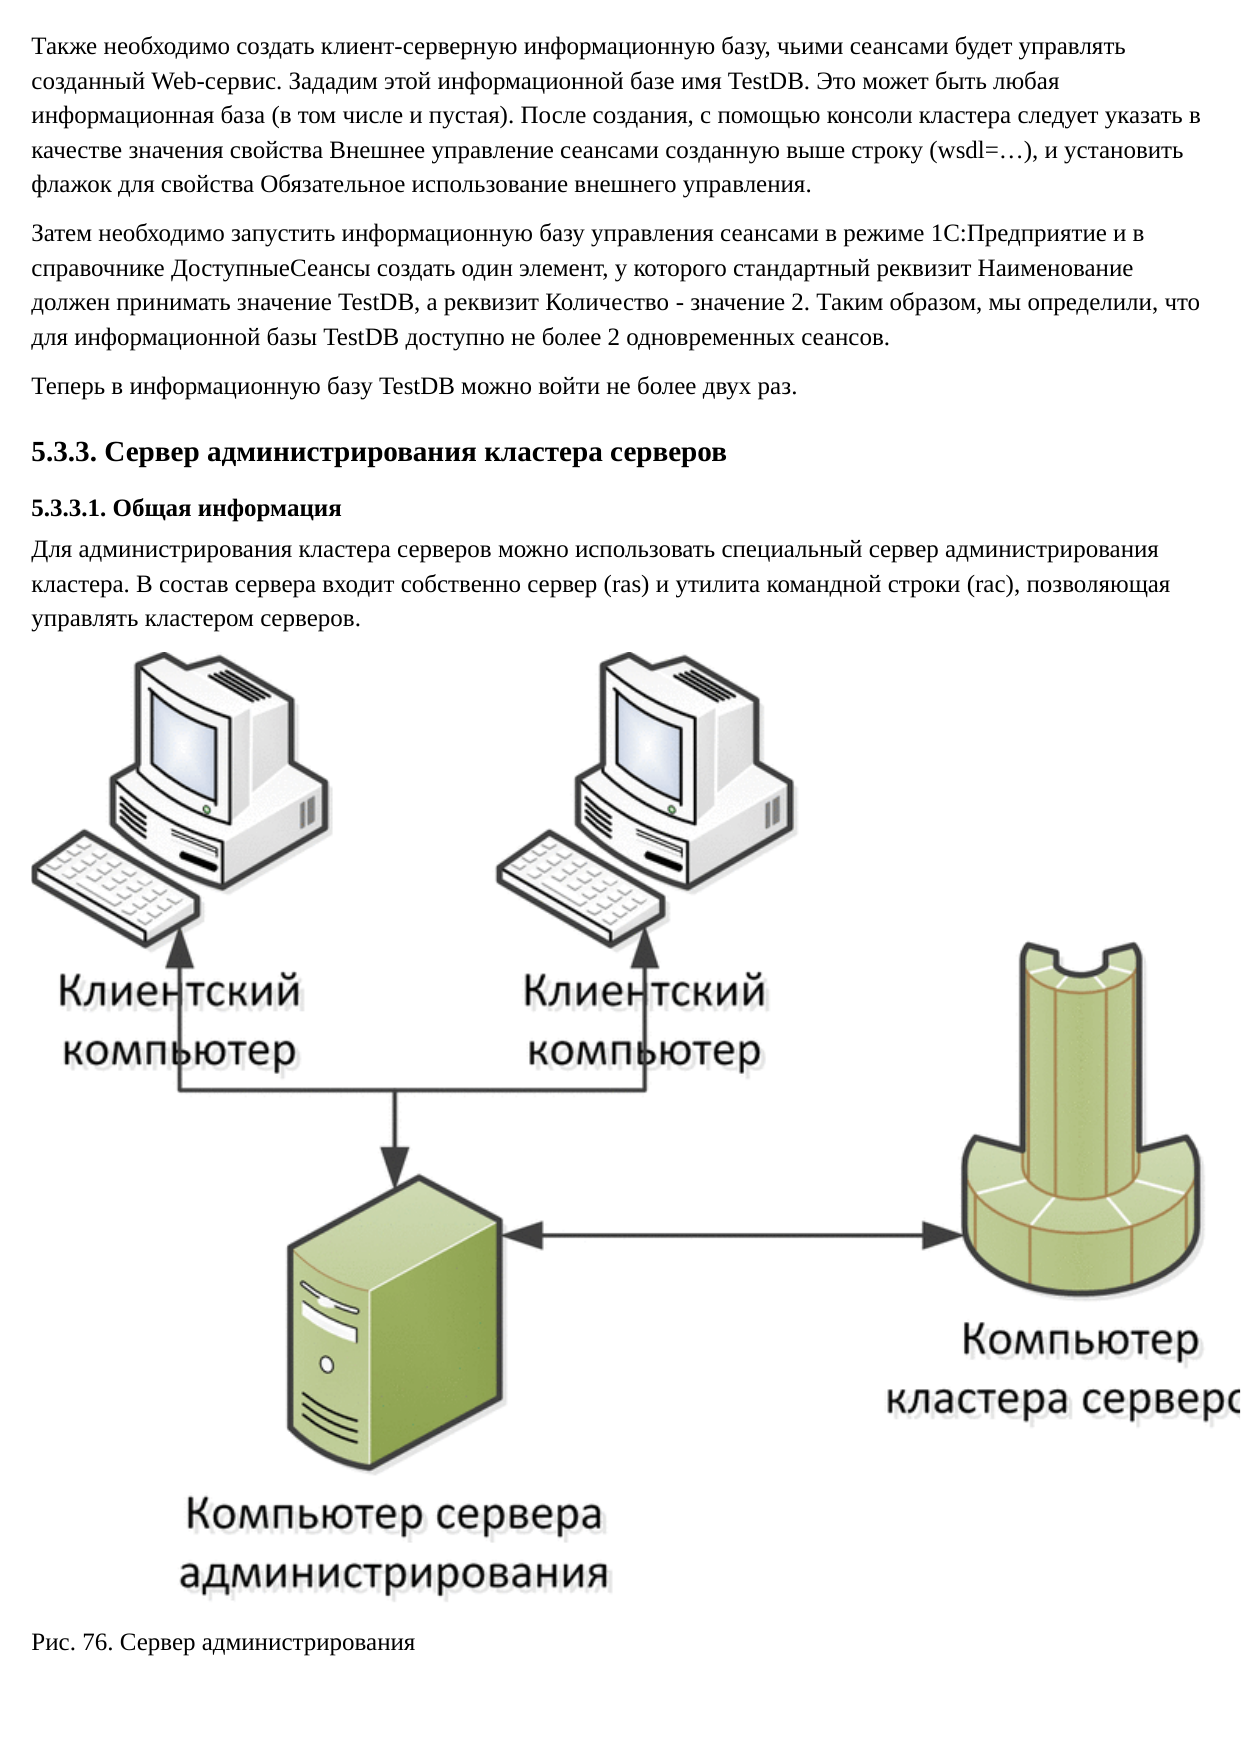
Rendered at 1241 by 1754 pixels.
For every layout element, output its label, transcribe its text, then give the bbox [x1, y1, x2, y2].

subtitle 5.3.3. Сервер администрирования кластера серверов [31, 434, 1212, 468]
text Для администрирования кластера серверов можно использовать специальный сервер администрирования кластера. В состав сервера входит собственно сервер (ras) и утилита командной строки (rac), позволяющая управлять кластером серверов. [31, 534, 1212, 632]
text Затем необходимо запустить информационную базу управления сеансами в режиме 1С:Предприятие и в справочнике ДоступныеСеансы создать один элемент, у которого стандартный реквизит Наименование должен принимать значение TestDB, а реквизит Количество ‑ значение 2. Таким образом, мы определили, что для информационной базы TestDB доступно не более 2 одновременных сеансов. [31, 218, 1212, 350]
picture [31, 652, 1241, 1607]
subtitle 5.3.3.1. Общая информация [31, 493, 1212, 522]
text Рис. 76. Сервер администрирования [31, 1627, 1212, 1656]
text Теперь в информационную базу TestDB можно войти не более двух раз. [31, 371, 1212, 399]
text Также необходимо создать клиент-серверную информационную базу, чьими сеансами будет управлять созданный Web-сервис. Зададим этой информационной базе имя TestDB. Это может быть любая информационная база (в том числе и пустая). После создания, с помощью консоли кластера следует указать в качестве значения свойства Внешнее управление сеансами созданную выше строку (wsdl=…), и установить флажок для свойства Обязательное использование внешнего управления. [31, 31, 1212, 198]
